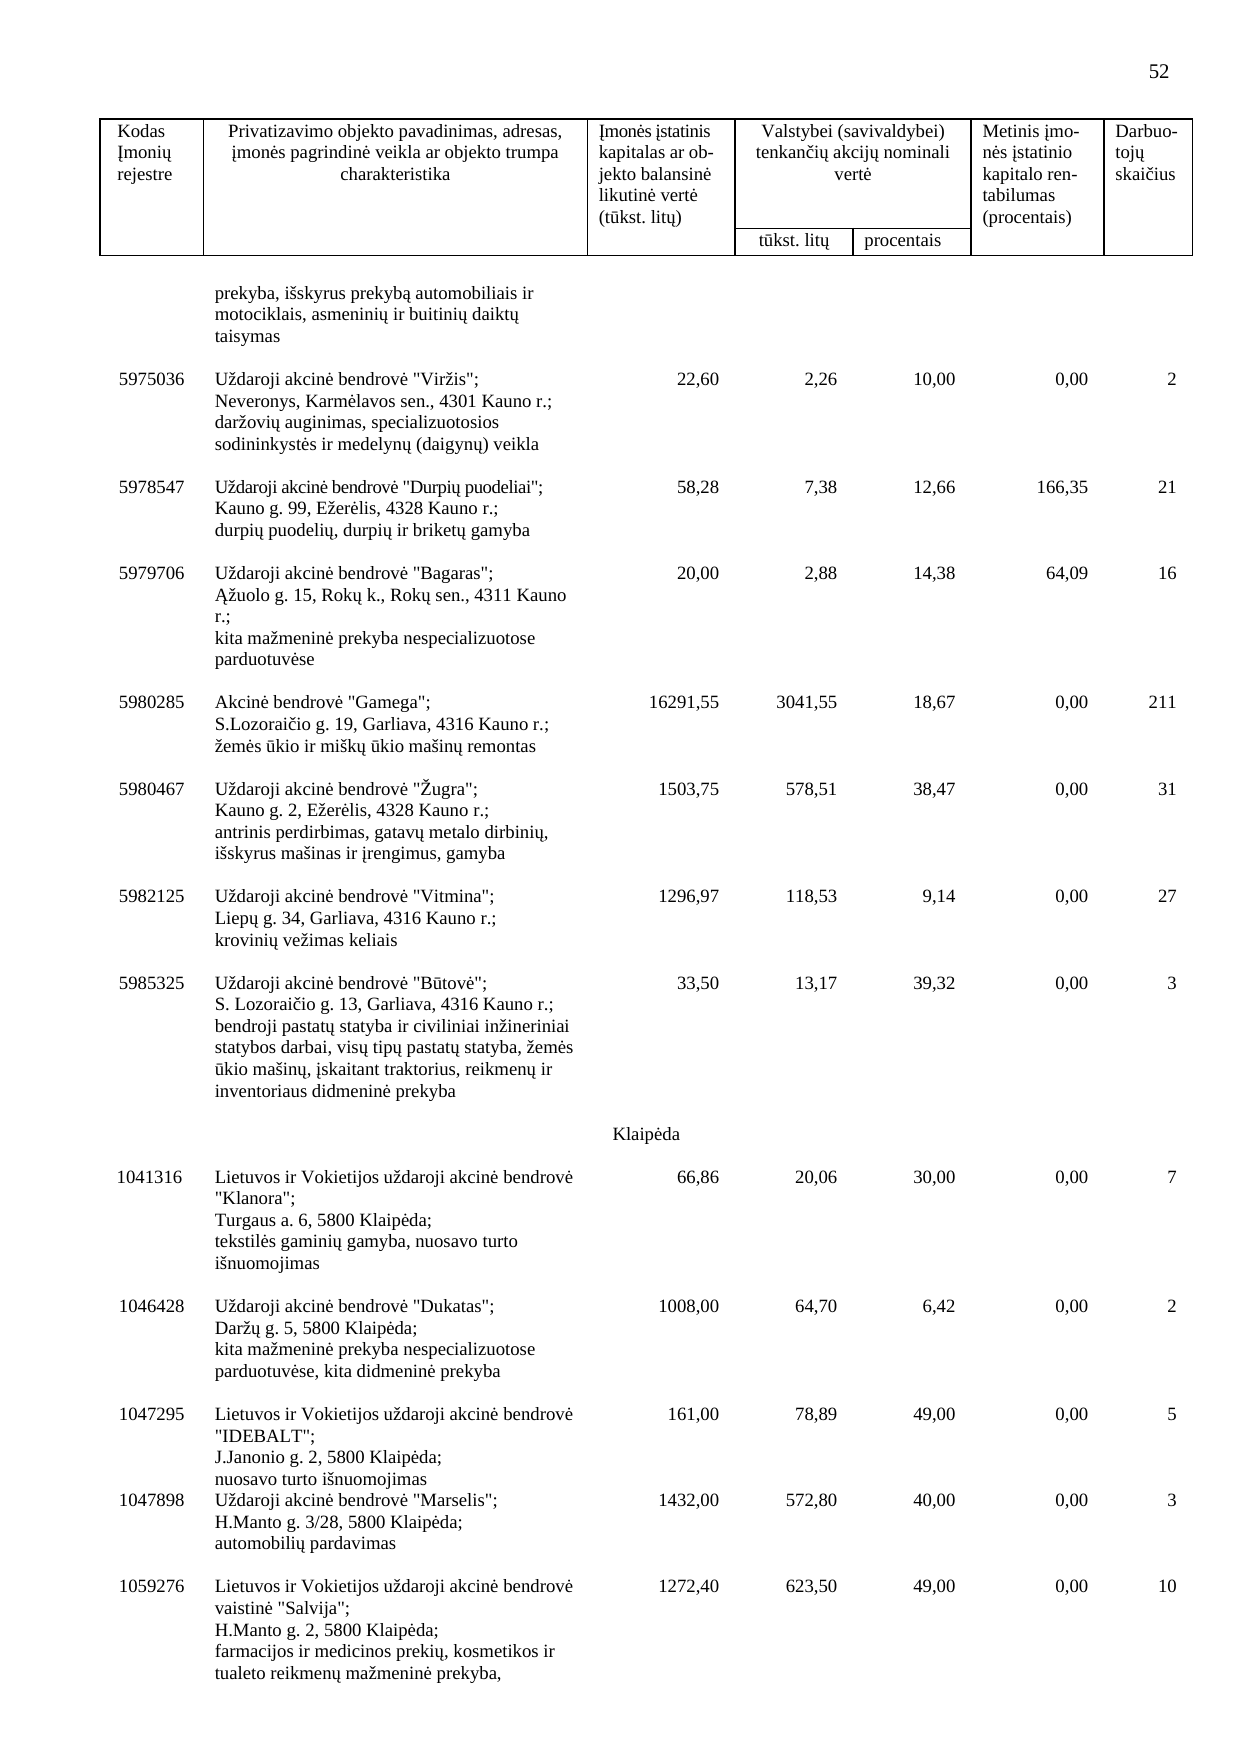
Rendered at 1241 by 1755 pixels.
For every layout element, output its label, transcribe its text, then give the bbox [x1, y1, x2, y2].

table_cell 3041,55 [735, 691, 853, 778]
table_cell 22,60 [587, 368, 735, 476]
table_cell [971, 256, 1104, 282]
table_cell 0,00 [971, 1166, 1104, 1295]
table_cell 166,35 [971, 476, 1104, 562]
table_cell 5982125 [100, 885, 203, 972]
table_cell procentais [854, 229, 970, 254]
table_cell 27 [1104, 885, 1192, 972]
table_cell 10,00 [853, 368, 971, 476]
table_cell [588, 228, 734, 254]
table_cell 2,88 [735, 562, 853, 691]
table_cell [587, 256, 735, 282]
table_cell [101, 228, 203, 254]
table_cell 5975036 [100, 368, 203, 476]
table_cell 3 [1104, 972, 1192, 1123]
table_cell Uždaroji akcinė bendrovė "Būtovė"; S. Lozoraičio g. 13, Garliava, 4316 Kauno r.; bendroji pastatų statyba ir civiliniai inžineriniai statybos darbai, visų tipų pastatų statyba, žemės ūkio mašinų, įskaitant traktorius, reikmenų ir inventoriaus didmeninė prekyba [203, 972, 587, 1123]
table_cell Uždaroji akcinė bendrovė "Bagaras"; Ąžuolo g. 15, Rokų k., Rokų sen., 4311 Kauno r.; kita mažmeninė prekyba nespecializuotose parduotuvėse [203, 562, 587, 691]
table_cell [735, 256, 853, 282]
table_cell Uždaroji akcinė bendrovė "Dukatas"; Daržų g. 5, 5800 Klaipėda; kita mažmeninė prekyba nespecializuotose parduotuvėse, kita didmeninė prekyba [203, 1295, 587, 1403]
table_cell 1041316 [100, 1166, 203, 1295]
table_cell 2 [1104, 1295, 1192, 1403]
table_cell 31 [1104, 778, 1192, 885]
table_cell 1272,40 [587, 1575, 735, 1683]
table_cell 12,66 [853, 476, 971, 562]
table_cell 7 [1104, 1166, 1192, 1295]
table_cell 13,17 [735, 972, 853, 1123]
table_cell Uždaroji akcinė bendrovė "Žugra"; Kauno g. 2, Ežerėlis, 4328 Kauno r.; antrinis perdirbimas, gatavų metalo dirbinių, išskyrus mašinas ir įrengimus, gamyba [203, 778, 587, 885]
table_cell 49,00 [853, 1575, 971, 1683]
table_cell Lietuvos ir Vokietijos uždaroji akcinė bendrovė vaistinė "Salvija"; H.Manto g. 2, 5800 Klaipėda; farmacijos ir medicinos prekių, kosmetikos ir tualeto reikmenų mažmeninė prekyba, [203, 1575, 587, 1683]
table_cell 14,38 [853, 562, 971, 691]
table_cell 18,67 [853, 691, 971, 778]
table_cell 0,00 [971, 368, 1104, 476]
table_cell prekyba, išskyrus prekybą automobiliais ir motociklais, asmeninių ir buitinių daiktų taisymas [203, 282, 587, 368]
table_cell 0,00 [971, 1489, 1104, 1575]
table_cell 64,09 [971, 562, 1104, 691]
table_cell 6,42 [853, 1295, 971, 1403]
table_cell 0,00 [971, 691, 1104, 778]
table_cell [972, 228, 1103, 254]
table_cell 578,51 [735, 778, 853, 885]
table_cell 0,00 [971, 885, 1104, 972]
table_cell [1105, 228, 1192, 254]
table_cell 39,32 [853, 972, 971, 1123]
table_cell 1432,00 [587, 1489, 735, 1575]
table_cell 5978547 [100, 476, 203, 562]
table_cell 572,80 [735, 1489, 853, 1575]
table_cell 21 [1104, 476, 1192, 562]
table_header Valstybei (savivaldybei) tenkančių akcijų nominali vertė [736, 120, 970, 227]
table_cell 118,53 [735, 885, 853, 972]
table_cell 9,14 [853, 885, 971, 972]
table_cell 1047295 [100, 1403, 203, 1489]
table_cell 1008,00 [587, 1295, 735, 1403]
table_cell Klaipėda [100, 1123, 1192, 1166]
table_cell 16 [1104, 562, 1192, 691]
table_cell 38,47 [853, 778, 971, 885]
table_cell 0,00 [971, 778, 1104, 885]
table_cell 20,00 [587, 562, 735, 691]
table_cell 1296,97 [587, 885, 735, 972]
table_cell 211 [1104, 691, 1192, 778]
table_cell 78,89 [735, 1403, 853, 1489]
table_cell [587, 282, 735, 368]
table_header Metinis įmo-nės įstatinio kapitalo ren-tabilumas (procentais) [972, 120, 1103, 227]
table_cell 5979706 [100, 562, 203, 691]
table_cell 49,00 [853, 1403, 971, 1489]
table_cell 0,00 [971, 1575, 1104, 1683]
table_cell 0,00 [971, 1403, 1104, 1489]
table_cell [100, 256, 203, 282]
table_cell 5980285 [100, 691, 203, 778]
table_header Įmonės įstatinis kapitalas ar ob-jekto balansinė likutinė vertė (tūkst. litų) [588, 120, 734, 227]
table_cell 2,26 [735, 368, 853, 476]
table_cell 5 [1104, 1403, 1192, 1489]
table_cell 3 [1104, 1489, 1192, 1575]
table_cell 40,00 [853, 1489, 971, 1575]
table_cell [971, 282, 1104, 368]
table_cell 7,38 [735, 476, 853, 562]
table_cell 1059276 [100, 1575, 203, 1683]
table_cell 66,86 [587, 1166, 735, 1295]
table_cell [203, 256, 587, 282]
table_cell Uždaroji akcinė bendrovė "Vitmina"; Liepų g. 34, Garliava, 4316 Kauno r.; krovinių vežimas keliais [203, 885, 587, 972]
table_cell 10 [1104, 1575, 1192, 1683]
table_cell [1104, 256, 1192, 282]
table_cell 33,50 [587, 972, 735, 1123]
table_cell Uždaroji akcinė bendrovė "Viržis"; Neveronys, Karmėlavos sen., 4301 Kauno r.; daržovių auginimas, specializuotosios sodininkystės ir medelynų (daigynų) veikla [203, 368, 587, 476]
table_header Darbuo-tojų skaičius [1105, 120, 1192, 227]
table_cell Lietuvos ir Vokietijos uždaroji akcinė bendrovė "Klanora"; Turgaus a. 6, 5800 Klaipėda; tekstilės gaminių gamyba, nuosavo turto išnuomojimas [203, 1166, 587, 1295]
table_cell 1046428 [100, 1295, 203, 1403]
table_cell 58,28 [587, 476, 735, 562]
table_cell [204, 228, 587, 254]
table_cell 20,06 [735, 1166, 853, 1295]
table_cell Akcinė bendrovė "Gamega"; S.Lozoraičio g. 19, Garliava, 4316 Kauno r.; žemės ūkio ir miškų ūkio mašinų remontas [203, 691, 587, 778]
table_cell 30,00 [853, 1166, 971, 1295]
table_cell 0,00 [971, 1295, 1104, 1403]
table_cell 1047898 [100, 1489, 203, 1575]
table_cell 623,50 [735, 1575, 853, 1683]
table_cell 1503,75 [587, 778, 735, 885]
table_cell 2 [1104, 368, 1192, 476]
table_cell [853, 282, 971, 368]
table_cell Uždaroji akcinė bendrovė "Marselis"; H.Manto g. 3/28, 5800 Klaipėda; automobilių pardavimas [203, 1489, 587, 1575]
table_header Privatizavimo objekto pavadinimas, adresas, įmonės pagrindinė veikla ar objekto trumpa charakteristika [204, 120, 587, 227]
table_cell [735, 282, 853, 368]
table_cell 5980467 [100, 778, 203, 885]
table_cell 0,00 [971, 972, 1104, 1123]
table_cell tūkst. litų [736, 229, 852, 254]
table_cell [1104, 282, 1192, 368]
table_cell [853, 256, 971, 282]
table_cell 161,00 [587, 1403, 735, 1489]
table_cell 64,70 [735, 1295, 853, 1403]
table_cell [100, 282, 203, 368]
table_cell 5985325 [100, 972, 203, 1123]
table_header Kodas Įmonių rejestre [101, 120, 203, 227]
table_cell 16291,55 [587, 691, 735, 778]
table_cell Lietuvos ir Vokietijos uždaroji akcinė bendrovė "IDEBALT"; J.Janonio g. 2, 5800 Klaipėda; nuosavo turto išnuomojimas [203, 1403, 587, 1489]
table_cell Uždaroji akcinė bendrovė "Durpių puodeliai"; Kauno g. 99, Ežerėlis, 4328 Kauno r.; durpių puodelių, durpių ir briketų gamyba [203, 476, 587, 562]
